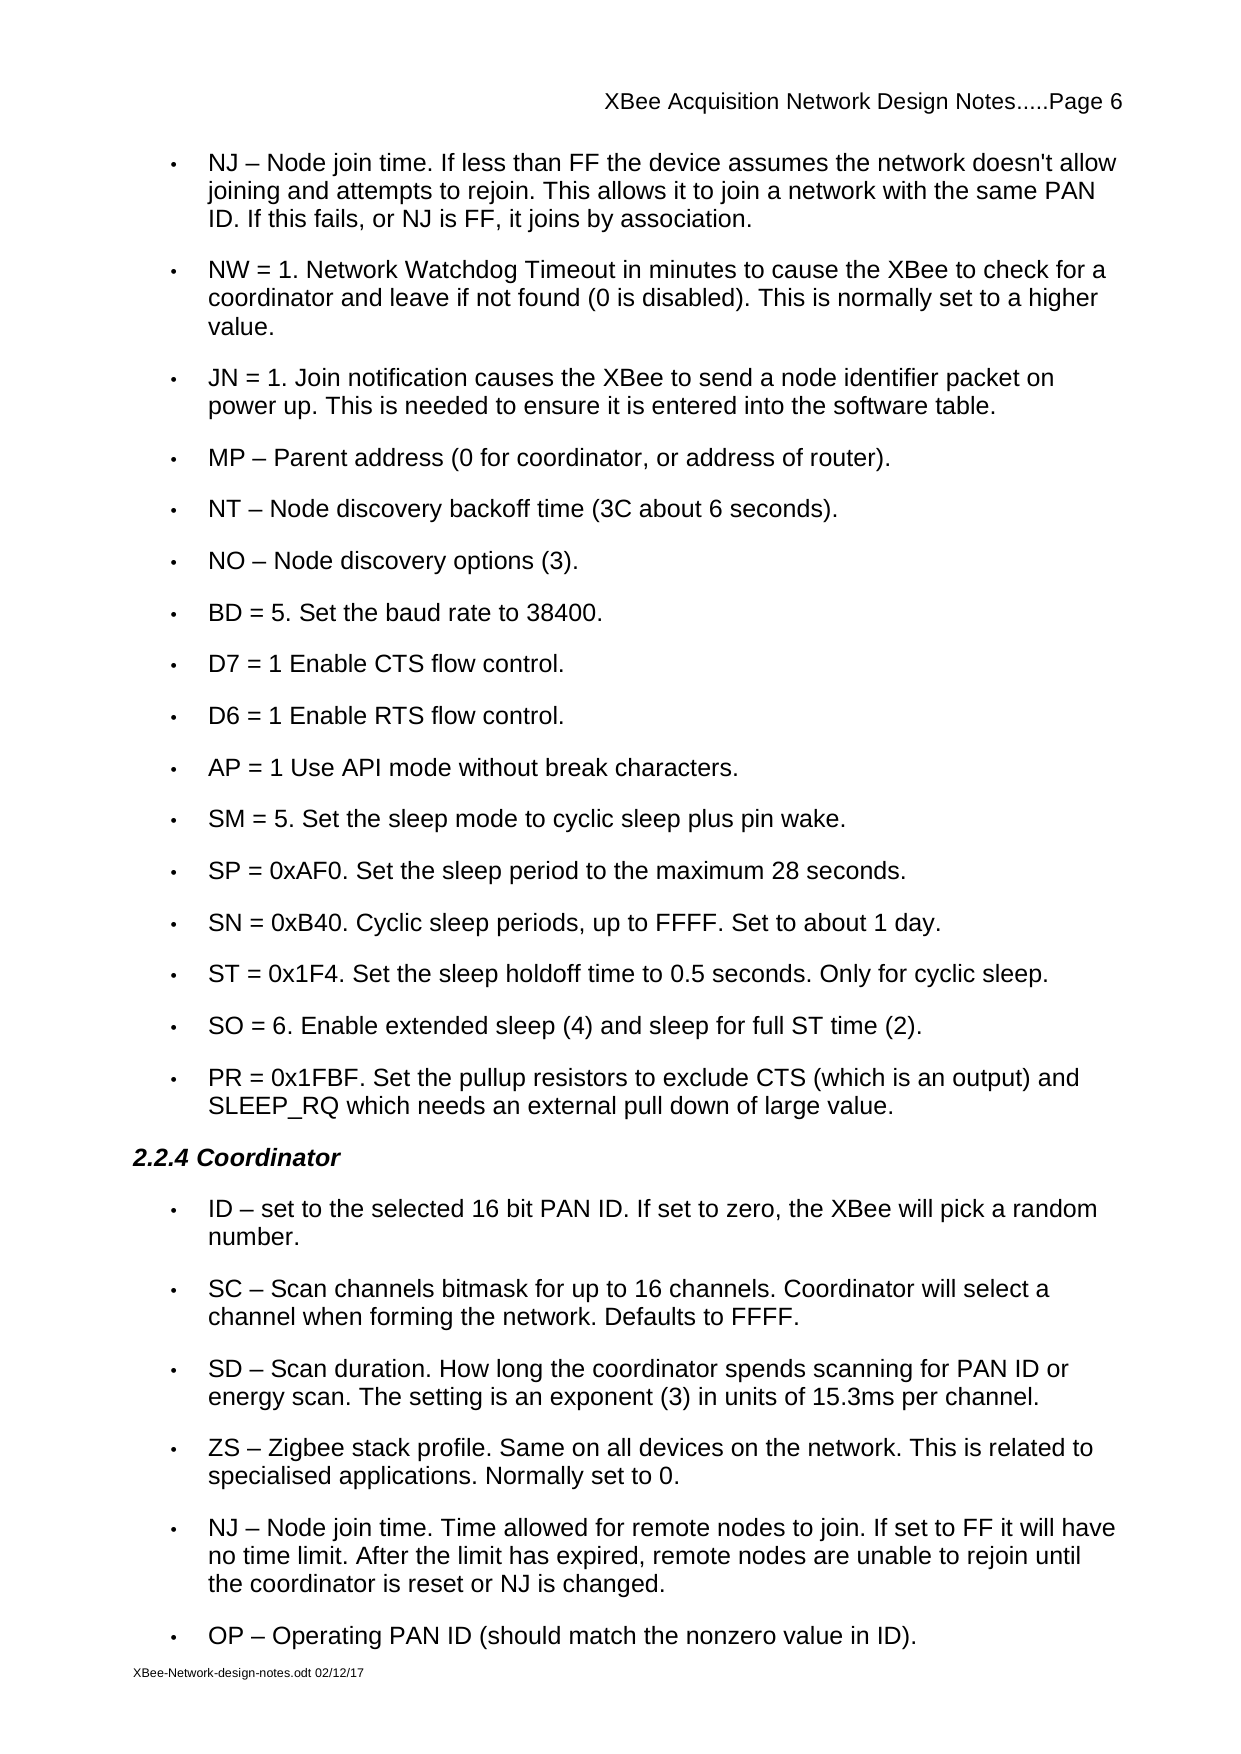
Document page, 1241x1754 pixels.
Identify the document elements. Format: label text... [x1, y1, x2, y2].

list MP – Parent address (0 for coordinator, or address of router). [170, 444, 1123, 472]
list NJ – Node join time. If less than FF the device assumes the network doesn't allow joining and attempts to rejoin. This allows it to join a network with the same PAN ID. If this fails, or NJ is FF, it joins by association. [170, 149, 1123, 233]
list SN = 0xB40. Cyclic sleep periods, up to FFFF. Set to about 1 day. [170, 909, 1123, 937]
list NT – Node discovery backoff time (3C about 6 seconds). [170, 495, 1123, 523]
list NO – Node discovery options (3). [170, 547, 1123, 575]
list SM = 5. Set the sleep mode to cyclic sleep plus pin wake. [170, 805, 1123, 833]
list SP = 0xAF0. Set the sleep period to the maximum 28 seconds. [170, 857, 1123, 885]
list SD – Scan duration. How long the coordinator spends scanning for PAN ID or energy scan. The setting is an exponent (3) in units of 15.3ms per channel. [170, 1354, 1123, 1411]
list ZS – Zigbee stack profile. Same on all devices on the network. This is related to specialised applications. Normally set to 0. [170, 1434, 1123, 1490]
list AP = 1 Use API mode without break characters. [170, 754, 1123, 782]
list SO = 6. Enable extended sleep (4) and sleep for full ST time (2). [170, 1012, 1123, 1040]
list ST = 0x1F4. Set the sleep holdoff time to 0.5 seconds. Only for cyclic sleep. [170, 960, 1123, 988]
list OP – Operating PAN ID (should match the nonzero value in ID). [170, 1622, 1123, 1649]
list NJ – Node join time. Time allowed for remote nodes to join. If set to FF it will have no time limit. After the limit has expired, remote nodes are unable to rejoin until the coordinator is reset or NJ is changed. [170, 1514, 1123, 1598]
list D7 = 1 Enable CTS flow control. [170, 650, 1123, 678]
list SC – Scan channels bitmask for up to 16 channels. Coordinator will select a channel when forming the network. Defaults to FFFF. [170, 1275, 1123, 1331]
list JN = 1. Join notification causes the XBee to send a node identifier packet on power up. This is needed to ensure it is entered into the software table. [170, 364, 1123, 420]
list BD = 5. Set the baud rate to 38400. [170, 599, 1123, 627]
list NW = 1. Network Watchdog Timeout in minutes to cause the XBee to check for a coordinator and leave if not found (0 is disabled). This is normally set to a higher value. [170, 256, 1123, 340]
subtitle Coordinator [133, 1143, 1123, 1171]
list PR = 0x1FBF. Set the pullup resistors to exclude CTS (which is an output) and SLEEP_RQ which needs an external pull down of large value. [170, 1064, 1123, 1120]
list D6 = 1 Enable RTS flow control. [170, 702, 1123, 730]
list ID – set to the selected 16 bit PAN ID. If set to zero, the XBee will pick a random number. [170, 1195, 1123, 1251]
